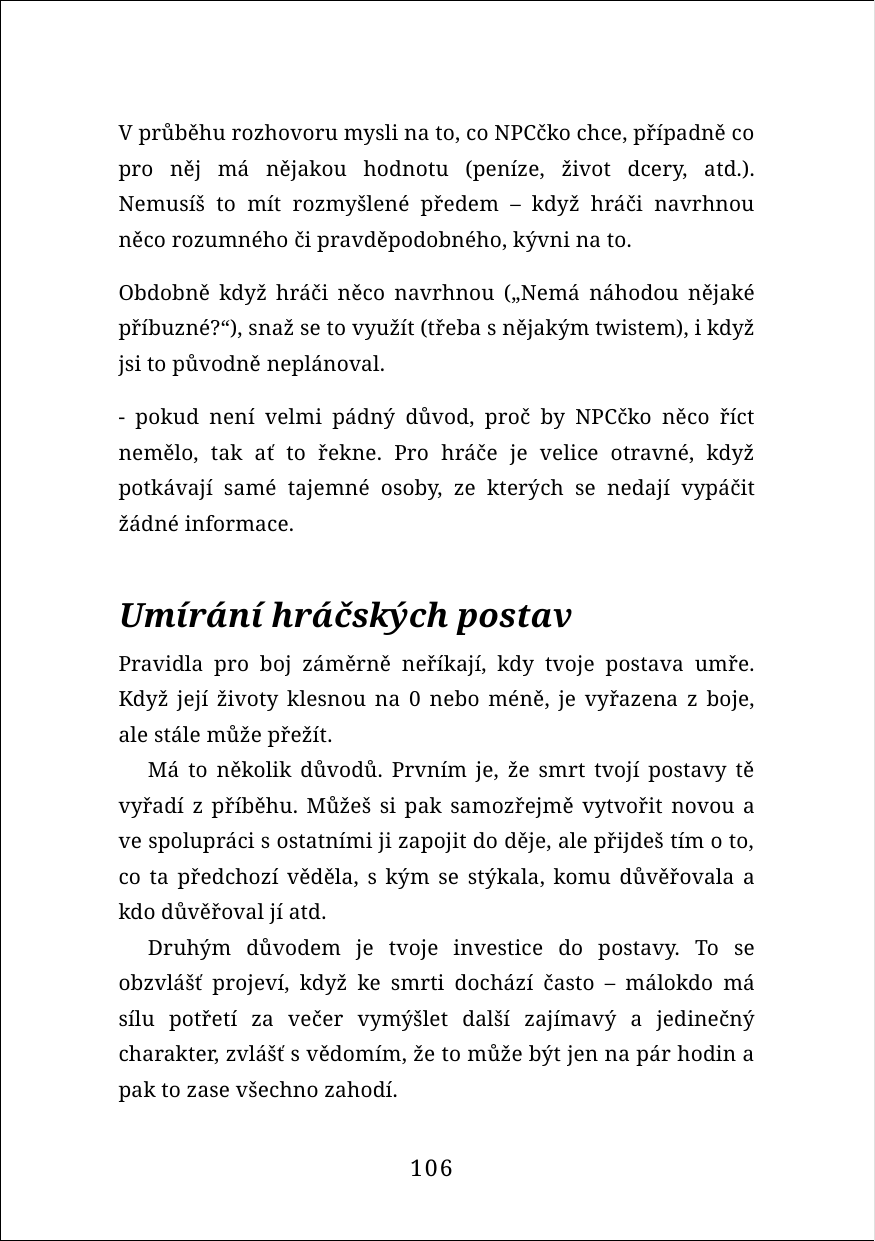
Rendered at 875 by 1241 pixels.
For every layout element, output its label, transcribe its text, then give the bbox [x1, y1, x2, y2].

text Pravidla pro boj záměrně neříkají, kdy tvoje postava umře. Když její životy klesnou na 0 nebo méně, je vyřazena z boje, ale stále může přežít. Má to několik důvodů. Prvním je, že smrt tvojí postavy tě vyřadí z příběhu. Můžeš si pak samozřejmě vytvořit novou a ve spolupráci s ostatními ji zapojit do děje, ale přijdeš tím o to, co ta předchozí věděla, s kým se stýkala, komu důvěřovala a kdo důvěřoval jí atd. Druhým důvodem je tvoje investice do postavy. To se obzvlášť projeví, když ke smrti dochází často – málokdo má sílu potřetí za večer vymýšlet další zajímavý a jedinečný charakter, zvlášť s vědomím, že to může být jen na pár hodin a pak to zase všechno zahodí. [118, 649, 756, 1103]
subtitle Umírání hráčských postav [118, 592, 756, 637]
text V průběhu rozhovoru mysli na to, co NPCčko chce, případně co pro něj má nějakou hodnotu (peníze, život dcery, atd.). Nemusíš to mít rozmyšlené předem – když hráči navrhnou něco rozumného či pravděpodobného, kývni na to. [118, 118, 756, 253]
text Obdobně když hráči něco navrhnou („Nemá náhodou nějaké příbuzné?“), snaž se to využít (třeba s nějakým twistem), i když jsi to původně neplánoval. [118, 278, 756, 377]
text - pokud není velmi pádný důvod, proč by NPCčko něco říct nemělo, tak ať to řekne. Pro hráče je velice otravné, když potkávají samé tajemné osoby, ze kterých se nedají vypáčit žádné informace. [118, 402, 756, 537]
